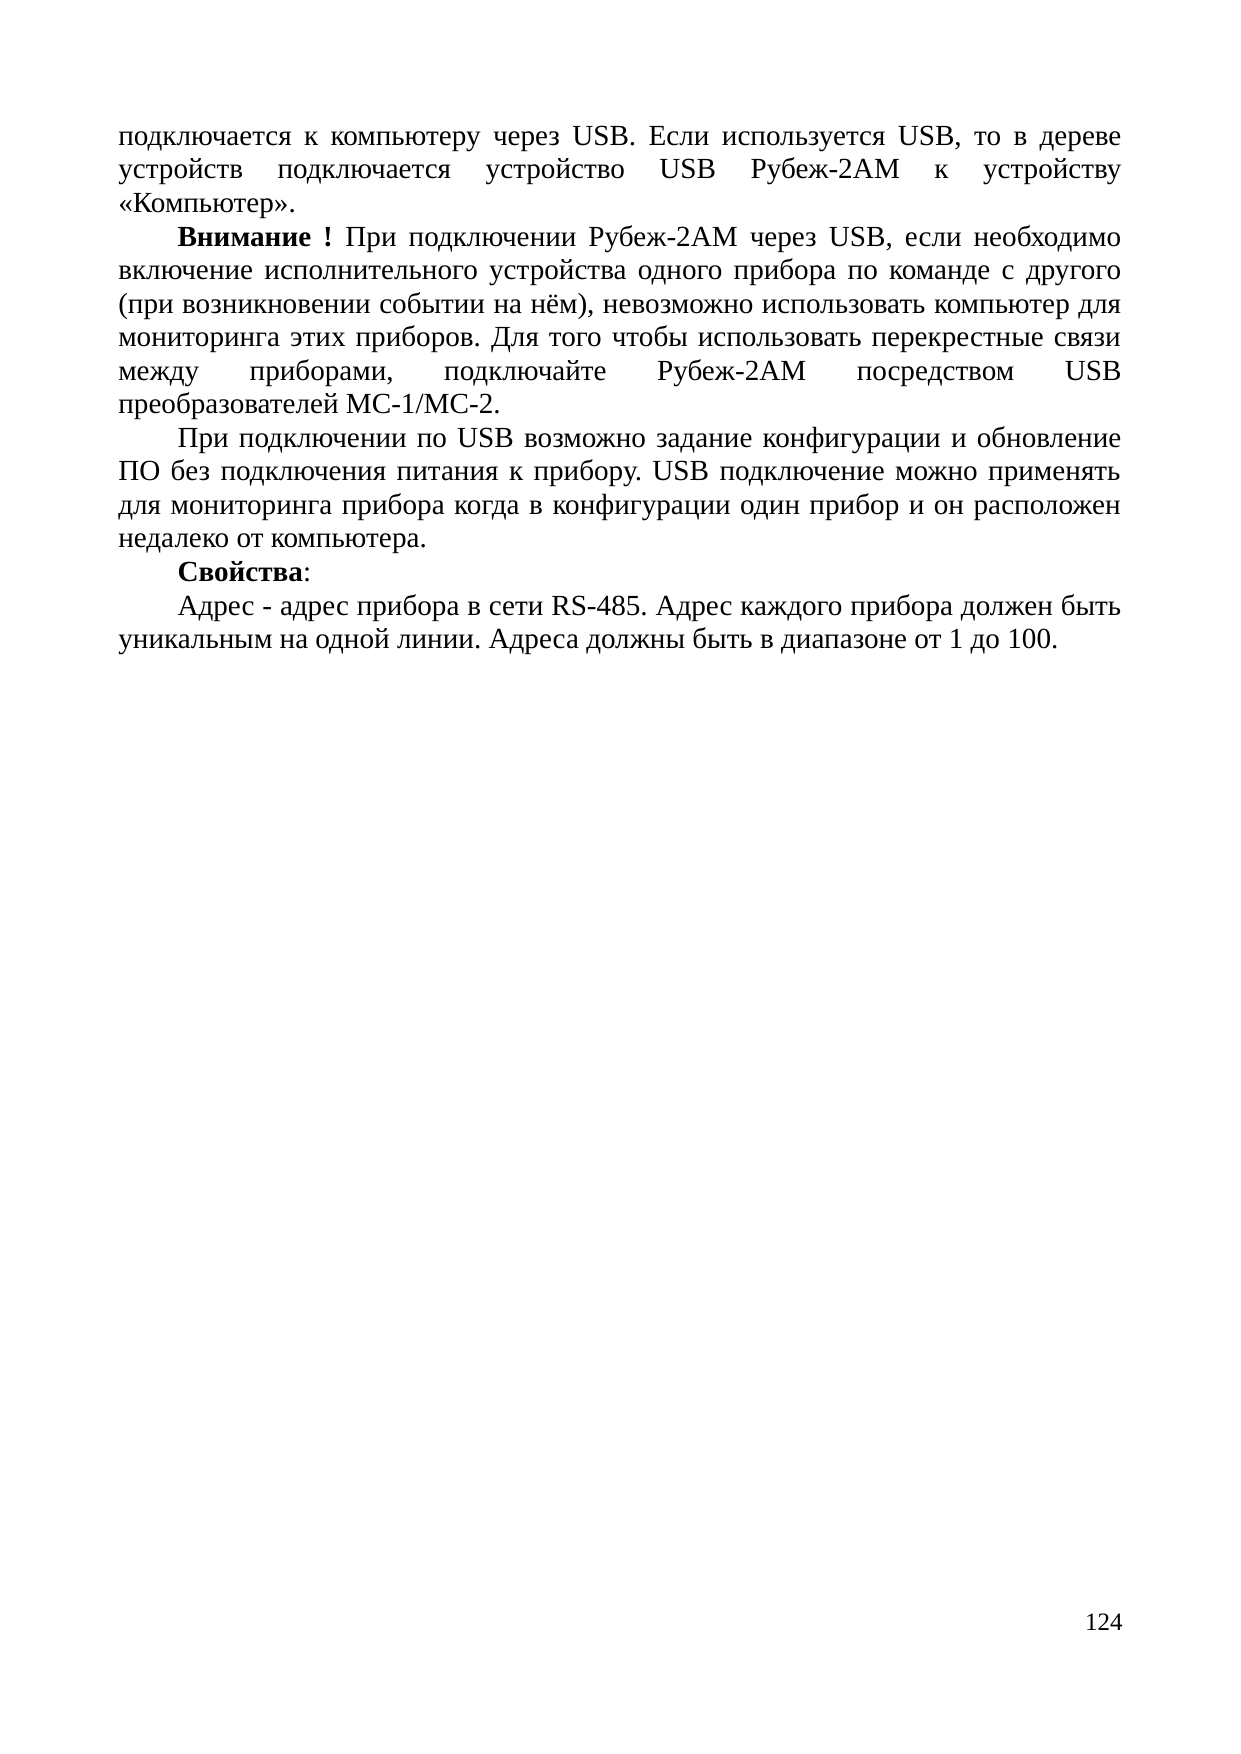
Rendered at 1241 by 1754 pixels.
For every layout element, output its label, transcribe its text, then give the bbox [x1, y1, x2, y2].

text Свойства: [118, 554, 1122, 588]
text Внимание ! При подключении Рубеж-2АМ через USB, если необходимо включение исполнительного устройства одного прибора по команде с другого (при возникновении событии на нём), невозможно использовать компьютер для мониторинга этих приборов. Для того чтобы использовать перекрестные связи между приборами, подключайте Рубеж-2АМ посредством USB преобразователей МС-1/МС-2. [118, 219, 1122, 420]
text Адрес - адрес прибора в сети RS-485. Адрес каждого прибора должен быть уникальным на одной линии. Адреса должны быть в диапазоне от 1 до 100. [118, 588, 1122, 655]
text подключается к компьютеру через USB. Если используется USB, то в дереве устройств подключается устройство USB Рубеж-2АМ к устройству «Компьютер». [118, 118, 1122, 219]
text При подключении по USB возможно задание конфигурации и обновление ПО без подключения питания к прибору. USB подключение можно применять для мониторинга прибора когда в конфигурации один прибор и он расположен недалеко от компьютера. [118, 420, 1122, 554]
